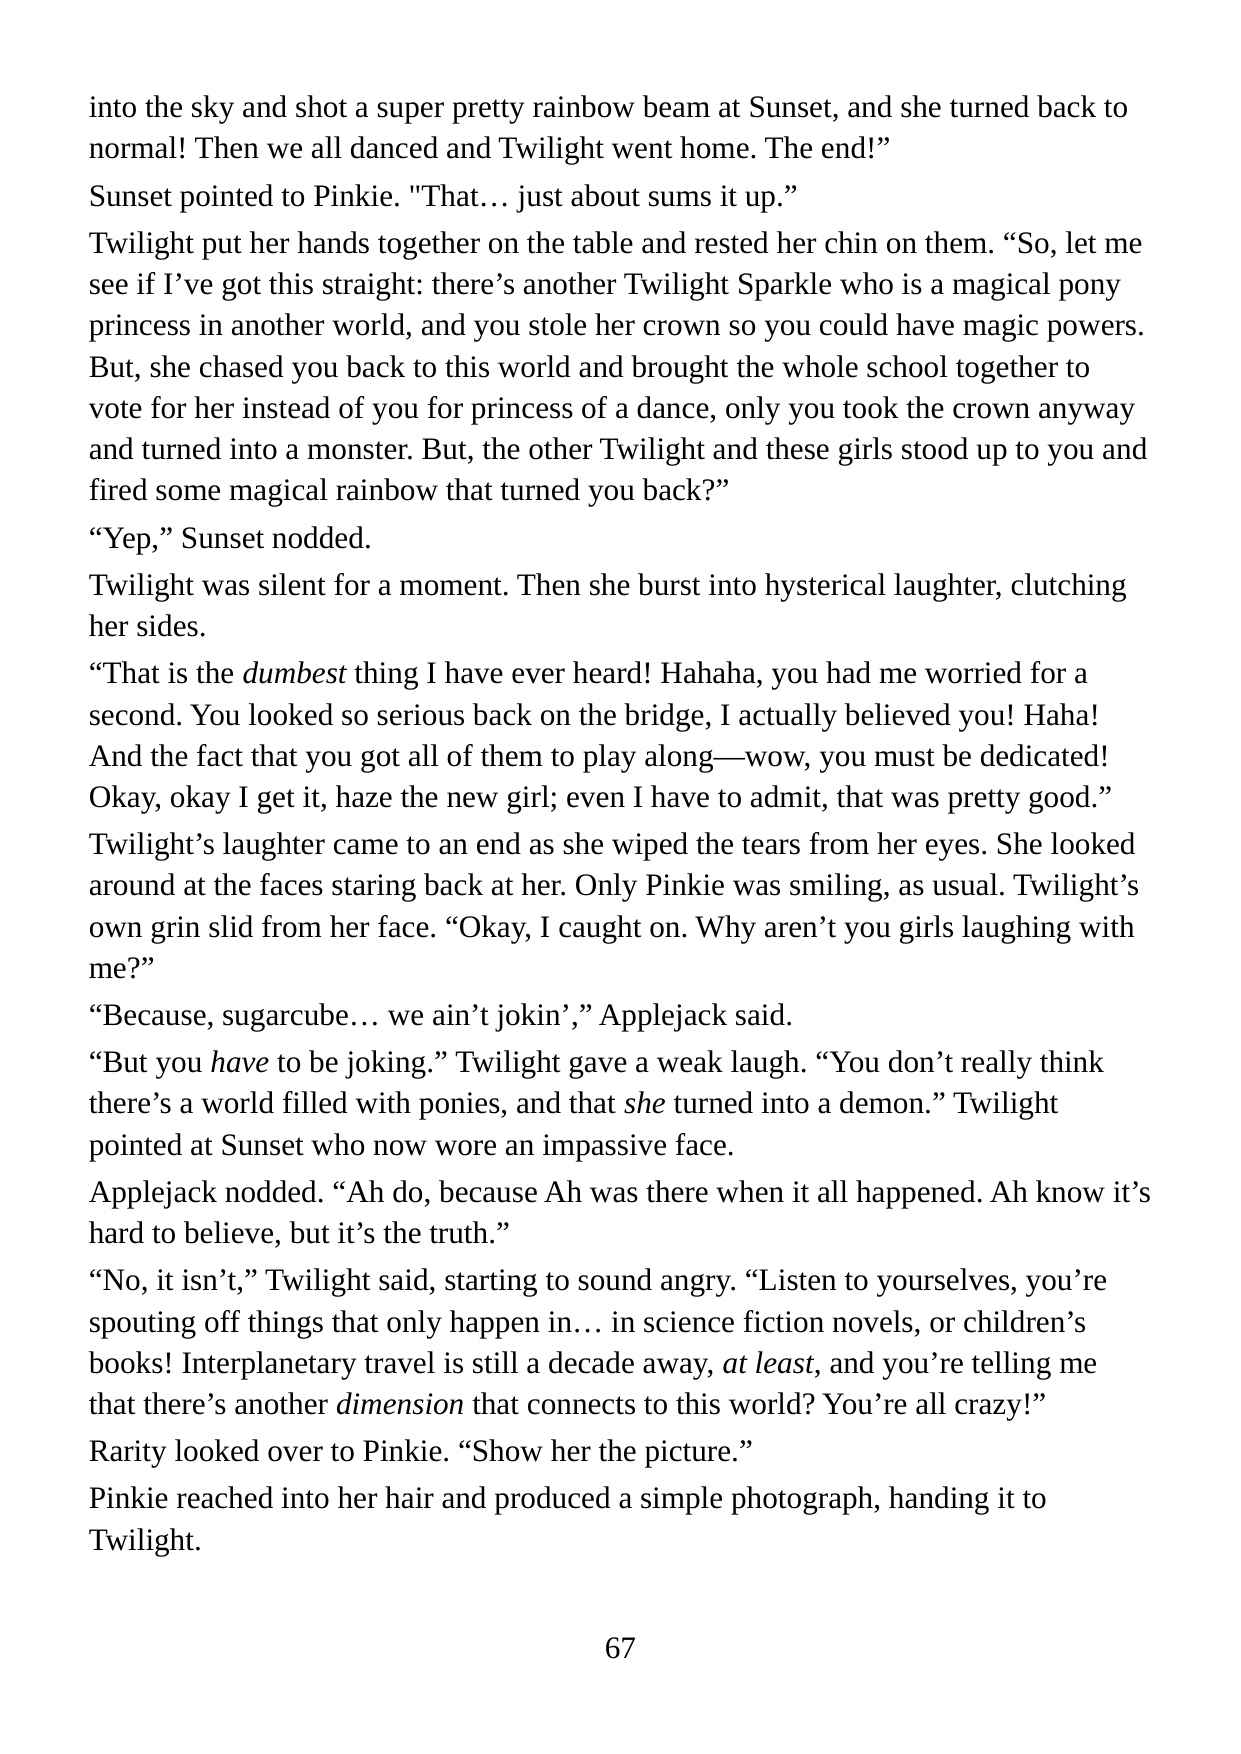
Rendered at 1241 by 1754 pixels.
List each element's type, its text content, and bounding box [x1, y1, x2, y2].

text “But you have to be joking.” Twilight gave a weak laugh. “You don’t really think there’s a world filled with ponies, and that she turned into a demon.” Twilight pointed at Sunset who now wore an impassive face. [88, 1043, 1152, 1162]
text Twilight’s laughter came to an end as she wiped the tears from her eyes. She looked around at the faces staring back at her. Only Pinkie was smiling, as usual. Twilight’s own grin slid from her face. “Okay, I caught on. Why aren’t you girls laughing with me?” [88, 825, 1152, 985]
text Twilight put her hands together on the table and rested her chin on them. “So, let me see if I’ve got this straight: there’s another Twilight Sparkle who is a magical pony princess in another world, and you stole her crown so you could have magic powers. But, she chased you back to this world and brought the whole school together to vote for her instead of you for princess of a dance, only you took the crown anyway and turned into a monster. But, the other Twilight and these girls stood up to you and fired some magical rainbow that turned you back?” [88, 224, 1152, 508]
text Applejack nodded. “Ah do, because Ah was there when it all happened. Ah know it’s hard to believe, but it’s the truth.” [88, 1173, 1152, 1250]
text Sunset pointed to Pinkie. "That… just about sums it up.” [88, 177, 1152, 213]
text Twilight was silent for a moment. Then she burst into hysterical laughter, clutching her sides. [88, 566, 1152, 643]
text “Because, sugarcube… we ain’t jokin’,” Applejack said. [88, 996, 1152, 1032]
text Rarity looked over to Pinkie. “Show her the picture.” [88, 1433, 1152, 1468]
text “No, it isn’t,” Twilight said, starting to sound angry. “Listen to yourselves, you’re spouting off things that only happen in… in science fiction novels, or children’s books! Interplanetary travel is still a decade away, at least, and you’re telling me that there’s another dimension that connects to this world? You’re all crazy!” [88, 1262, 1152, 1421]
text “Yep,” Sunset nodded. [88, 519, 1152, 555]
text into the sky and shot a super pretty rainbow beam at Sunset, and she turned back to normal! Then we all danced and Twilight went home. The end!” [88, 88, 1152, 166]
text “That is the dumbest thing I have ever heard! Hahaha, you had me worried for a second. You looked so serious back on the bridge, I actually believed you! Haha! And the fact that you got all of them to play along—wow, you must be dedicated! Okay, okay I get it, haze the new girl; even I have to admit, that was pretty good.” [88, 654, 1152, 814]
text Pinkie reached into her hair and produced a simple photograph, handing it to Twilight. [88, 1480, 1152, 1557]
